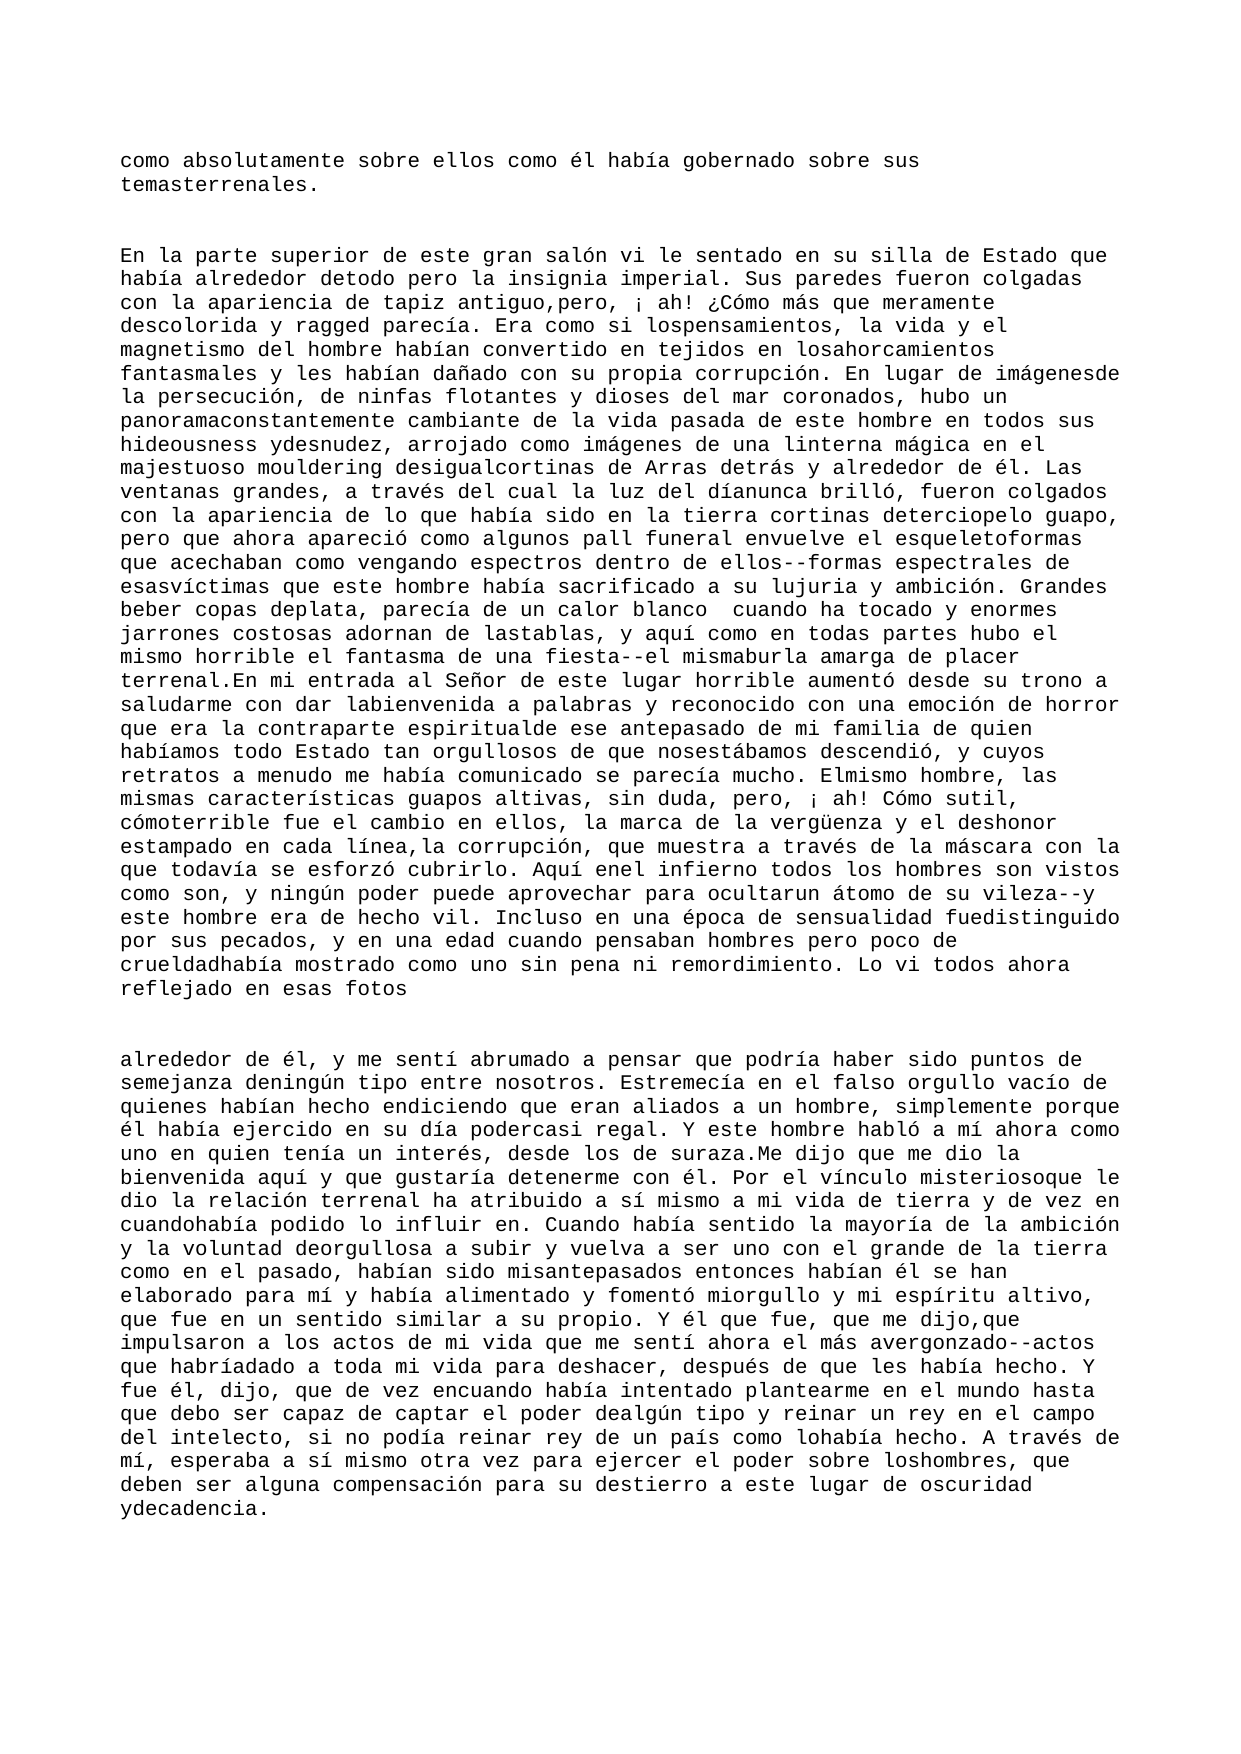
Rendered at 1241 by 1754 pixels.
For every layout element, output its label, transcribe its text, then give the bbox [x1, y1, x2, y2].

text En la parte superior de este gran salón vi le sentado en su silla de Estado que había alrededor detodo pero la insignia imperial. Sus paredes fueron colgadas con la apariencia de tapiz antiguo,pero, ¡ ah! ¿Cómo más que meramente descolorida y ragged parecía. Era como si lospensamientos, la vida y el magnetismo del hombre habían convertido en tejidos en losahorcamientos fantasmales y les habían dañado con su propia corrupción. En lugar de imágenesde la persecución, de ninfas flotantes y dioses del mar coronados, hubo un panoramaconstantemente cambiante de la vida pasada de este hombre en todos sus hideousness ydesnudez, arrojado como imágenes de una linterna mágica en el majestuoso mouldering desigualcortinas de Arras detrás y alrededor de él. Las ventanas grandes, a través del cual la luz del díanunca brilló, fueron colgados con la apariencia de lo que había sido en la tierra cortinas deterciopelo guapo, pero que ahora apareció como algunos pall funeral envuelve el esqueletoformas que acechaban como vengando espectros dentro de ellos--formas espectrales de esasvíctimas que este hombre había sacrificado a su lujuria y ambición. Grandes beber copas deplata, parecía de un calor blanco cuando ha tocado y enormes jarrones costosas adornan de lastablas, y aquí como en todas partes hubo el mismo horrible el fantasma de una fiesta--el mismaburla amarga de placer terrenal.En mi entrada al Señor de este lugar horrible aumentó desde su trono a saludarme con dar labienvenida a palabras y reconocido con una emoción de horror que era la contraparte espiritualde ese antepasado de mi familia de quien habíamos todo Estado tan orgullosos de que nosestábamos descendió, y cuyos retratos a menudo me había comunicado se parecía mucho. Elmismo hombre, las mismas características guapos altivas, sin duda, pero, ¡ ah! Cómo sutil, cómoterrible fue el cambio en ellos, la marca de la vergüenza y el deshonor estampado en cada línea,la corrupción, que muestra a través de la máscara con la que todavía se esforzó cubrirlo. Aquí enel infierno todos los hombres son vistos como son, y ningún poder puede aprovechar para ocultarun átomo de su vileza--y este hombre era de hecho vil. Incluso en una época de sensualidad fuedistinguido por sus pecados, y en una edad cuando pensaban hombres pero poco de crueldadhabía mostrado como uno sin pena ni remordimiento. Lo vi todos ahora reflejado en esas fotos [120, 244, 1120, 1001]
text alrededor de él, y me sentí abrumado a pensar que podría haber sido puntos de semejanza deningún tipo entre nosotros. Estremecía en el falso orgullo vacío de quienes habían hecho endiciendo que eran aliados a un hombre, simplemente porque él había ejercido en su día podercasi regal. Y este hombre habló a mí ahora como uno en quien tenía un interés, desde los de suraza.Me dijo que me dio la bienvenida aquí y que gustaría detenerme con él. Por el vínculo misteriosoque le dio la relación terrenal ha atribuido a sí mismo a mi vida de tierra y de vez en cuandohabía podido lo influir en. Cuando había sentido la mayoría de la ambición y la voluntad deorgullosa a subir y vuelva a ser uno con el grande de la tierra como en el pasado, habían sido misantepasados entonces habían él se han elaborado para mí y había alimentado y fomentó miorgullo y mi espíritu altivo, que fue en un sentido similar a su propio. Y él que fue, que me dijo,que impulsaron a los actos de mi vida que me sentí ahora el más avergonzado--actos que habríadado a toda mi vida para deshacer, después de que les había hecho. Y fue él, dijo, que de vez encuando había intentado plantearme en el mundo hasta que debo ser capaz de captar el poder dealgún tipo y reinar un rey en el campo del intelecto, si no podía reinar rey de un país como lohabía hecho. A través de mí, esperaba a sí mismo otra vez para ejercer el poder sobre loshombres, que deben ser alguna compensación para su destierro a este lugar de oscuridad ydecadencia. [120, 1048, 1120, 1521]
text como absolutamente sobre ellos como él había gobernado sobre sus temasterrenales. [120, 150, 1120, 197]
